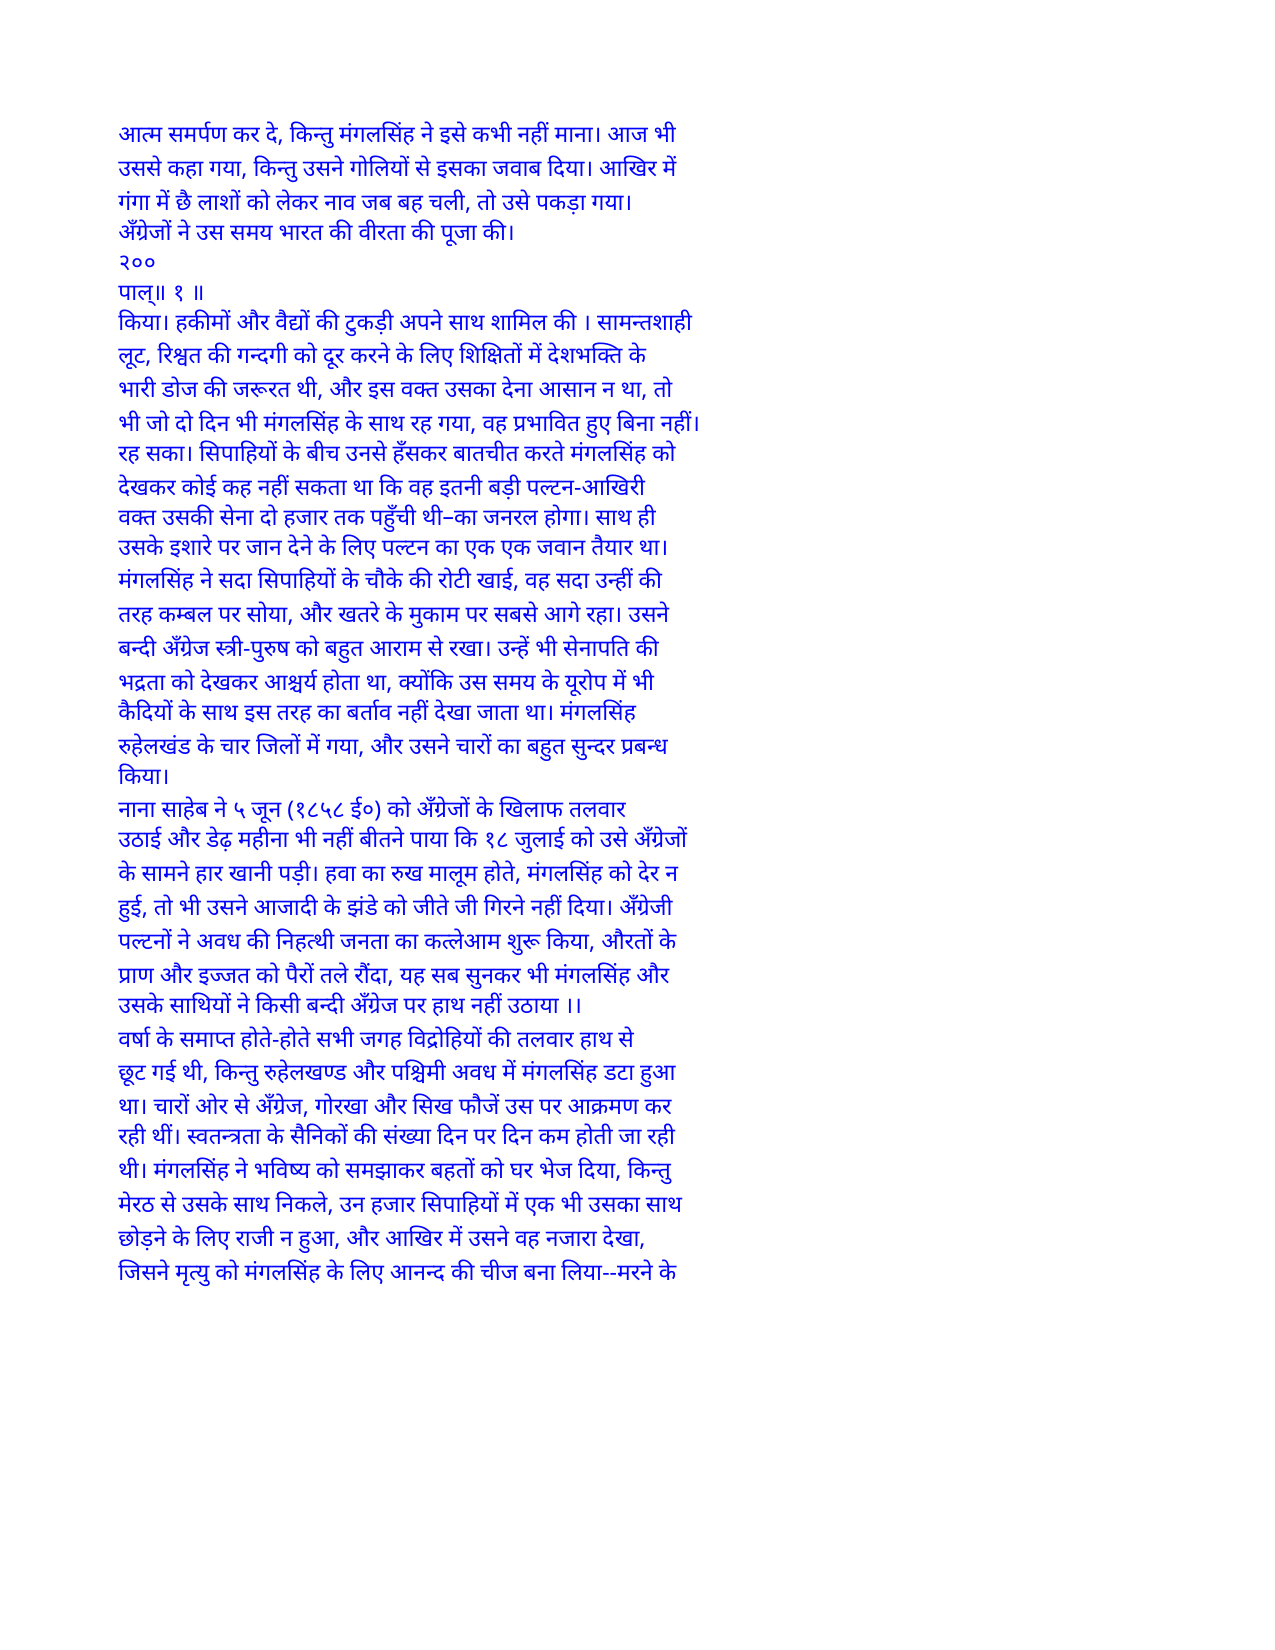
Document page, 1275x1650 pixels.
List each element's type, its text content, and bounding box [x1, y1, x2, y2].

text नाना साहेब ने ५ जून (१८५८ ई०) को अँग्रेजों के खिलाफ तलवार [118, 793, 1157, 827]
text लूट, रिश्वत की गन्दगी को दूर करने के लिए शिक्षितों में देशभक्ति के [118, 339, 1157, 373]
text भारी डोज की जरूरत थी, और इस वक्त उसका देना आसान न था, तो [118, 373, 1157, 407]
text भद्रता को देखकर आश्चर्य होता था, क्योंकि उस समय के यूरोप में भी [118, 666, 1157, 700]
text उसके साथियों ने किसी बन्दी अँग्रेज पर हाथ नहीं उठाया ।। [118, 993, 1157, 1022]
text देखकर कोई कह नहीं सकता था कि वह इतनी बड़ी पल्टन-आखिरी [118, 471, 1157, 504]
text रुहेलखंड के चार जिलों में गया, और उसने चारों का बहुत सुन्दर प्रबन्ध [118, 730, 1157, 763]
text वक्त उसकी सेना दो हजार तक पहुँची थी–का जनरल होगा। साथ ही [118, 504, 1157, 534]
text अँग्रेजों ने उस समय भारत की वीरता की पूजा की। [118, 220, 1157, 249]
text कैदियों के साथ इस तरह का बर्ताव नहीं देखा जाता था। मंगलसिंह [118, 700, 1157, 730]
text रही थीं। स्वतन्त्रता के सैनिकों की संख्या दिन पर दिन कम होती जा रही [118, 1124, 1157, 1154]
text बन्दी अँग्रेज स्त्री-पुरुष को बहुत आराम से रखा। उन्हें भी सेनापति की [118, 632, 1157, 666]
text छोड़ने के लिए राजी न हुआ, और आखिर में उसने वह नजारा देखा, [118, 1222, 1157, 1256]
text थी। मंगलसिंह ने भविष्य को समझाकर बहतों को घर भेज दिया, किन्तु [118, 1154, 1157, 1188]
text किया। हकीमों और वैद्यों की टुकड़ी अपने साथ शामिल की । सामन्तशाही [118, 309, 1157, 339]
text हुई, तो भी उसने आजादी के झंडे को जीते जी गिरने नहीं दिया। अँग्रेजी [118, 891, 1157, 925]
text गंगा में छै लाशों को लेकर नाव जब बह चली, तो उसे पकड़ा गया। [118, 186, 1157, 220]
text उठाई और डेढ़ महीना भी नहीं बीतने पाया कि १८ जुलाई को उसे अँग्रेजों [118, 827, 1157, 857]
text छूट गई थी, किन्तु रुहेलखण्ड और पश्चिमी अवध में मंगलसिंह डटा हुआ [118, 1056, 1157, 1090]
text था। चारों ओर से अँग्रेज, गोरखा और सिख फौजें उस पर आक्रमण कर [118, 1090, 1157, 1124]
text २०० [118, 249, 1157, 279]
text प्राण और इज्जत को पैरों तले रौंदा, यह सब सुनकर भी मंगलसिंह और [118, 959, 1157, 993]
text के सामने हार खानी पड़ी। हवा का रुख मालूम होते, मंगलसिंह को देर न [118, 857, 1157, 891]
text तरह कम्बल पर सोया, और खतरे के मुकाम पर सबसे आगे रहा। उसने [118, 598, 1157, 632]
text जिसने मृत्यु को मंगलसिंह के लिए आनन्द की चीज बना लिया--मरने के [118, 1256, 1157, 1289]
text वर्षा के समाप्त होते-होते सभी जगह विद्रोहियों की तलवार हाथ से [118, 1022, 1157, 1056]
text मेरठ से उसके साथ निकले, उन हजार सिपाहियों में एक भी उसका साथ [118, 1188, 1157, 1222]
text आत्म समर्पण कर दे, किन्तु मंगलसिंह ने इसे कभी नहीं माना। आज भी [118, 118, 1157, 152]
text मंगलसिंह ने सदा सिपाहियों के चौके की रोटी खाई, वह सदा उन्हीं की [118, 564, 1157, 598]
text किया। [118, 763, 1157, 793]
text उसके इशारे पर जान देने के लिए पल्टन का एक एक जवान तैयार था। [118, 534, 1157, 564]
text पल्टनों ने अवध की निहत्थी जनता का कत्लेआम शुरू किया, औरतों के [118, 925, 1157, 959]
text पाल्॥ १ ॥ [118, 279, 1157, 309]
text भी जो दो दिन भी मंगलसिंह के साथ रह गया, वह प्रभावित हुए बिना नहीं। [118, 407, 1157, 441]
text रह सका। सिपाहियों के बीच उनसे हँसकर बातचीत करते मंगलसिंह को [118, 441, 1157, 471]
text उससे कहा गया, किन्तु उसने गोलियों से इसका जवाब दिया। आखिर में [118, 152, 1157, 186]
